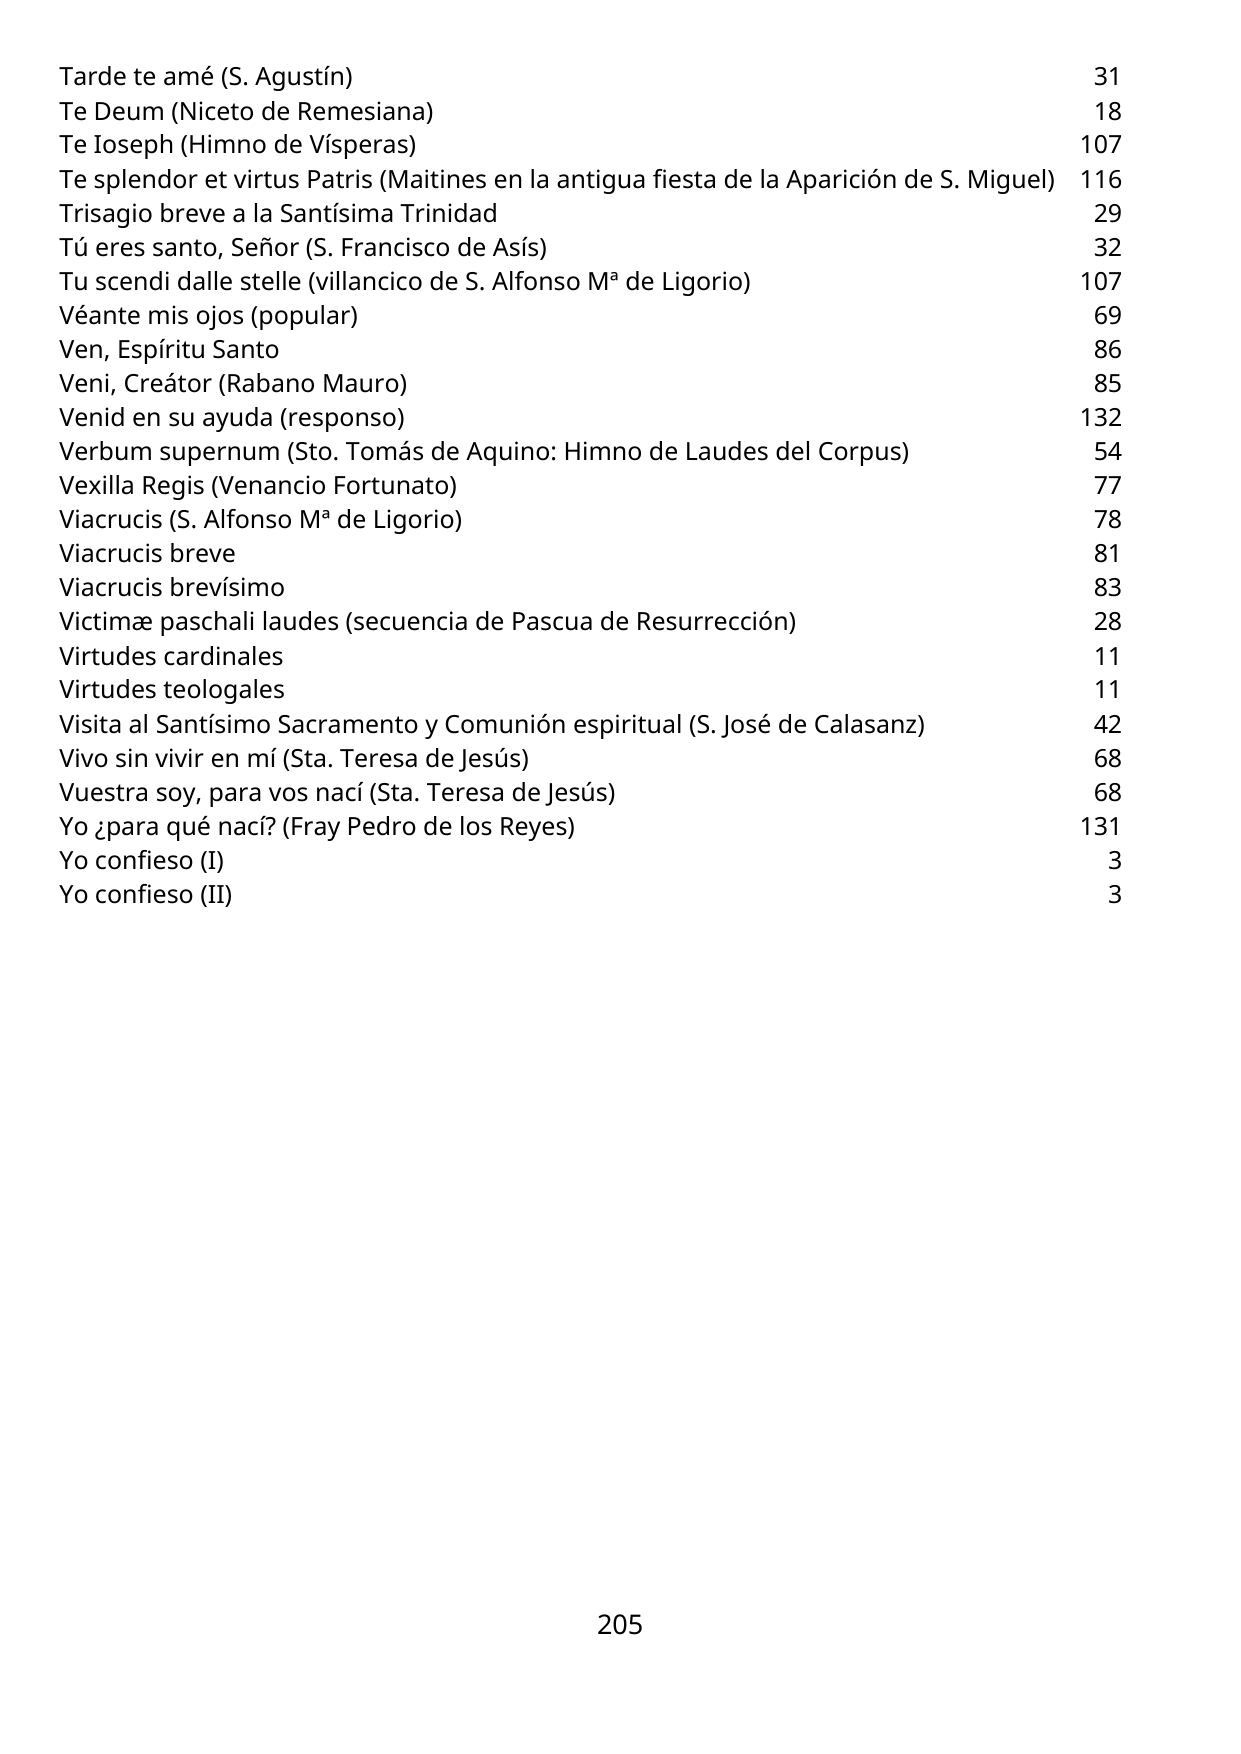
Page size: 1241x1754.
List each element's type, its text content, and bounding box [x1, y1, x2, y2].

subtitle Venid en su ayuda (responso) 132 [59, 400, 1181, 434]
subtitle Yo confieso (I) 3 [59, 842, 1181, 877]
subtitle Yo confieso (II) 3 [59, 877, 1181, 911]
subtitle Tú eres santo, Señor (S. Francisco de Asís) 32 [59, 229, 1181, 263]
subtitle Te Deum (Niceto de Remesiana) 18 [59, 93, 1181, 127]
subtitle Viacrucis (S. Alfonso Mª de Ligorio) 78 [59, 502, 1181, 536]
subtitle Virtudes cardinales 11 [59, 638, 1181, 672]
subtitle Trisagio breve a la Santísima Trinidad 29 [59, 195, 1181, 229]
subtitle Vexilla Regis (Venancio Fortunato) 77 [59, 468, 1181, 502]
subtitle Viacrucis brevísimo 83 [59, 570, 1181, 604]
subtitle Victimæ paschali laudes (secuencia de Pascua de Resurrección) 28 [59, 604, 1181, 638]
subtitle Te splendor et virtus Patris (Maitines en la antigua fiesta de la Aparición de S. Miguel) 116 [59, 161, 1181, 195]
subtitle Viacrucis breve 81 [59, 536, 1181, 570]
subtitle Tu scendi dalle stelle (villancico de S. Alfonso Mª de Ligorio) 107 [59, 263, 1181, 297]
subtitle Vivo sin vivir en mí (Sta. Teresa de Jesús) 68 [59, 740, 1181, 774]
subtitle Yo ¿para qué nací? (Fray Pedro de los Reyes) 131 [59, 808, 1181, 842]
subtitle Ven, Espíritu Santo 86 [59, 332, 1181, 366]
subtitle Tarde te amé (S. Agustín) 31 [59, 59, 1181, 93]
subtitle Visita al Santísimo Sacramento y Comunión espiritual (S. José de Calasanz) 42 [59, 706, 1181, 740]
subtitle Vuestra soy, para vos nací (Sta. Teresa de Jesús) 68 [59, 774, 1181, 808]
subtitle Te Ioseph (Himno de Vísperas) 107 [59, 127, 1181, 161]
subtitle Véante mis ojos (popular) 69 [59, 297, 1181, 332]
subtitle Virtudes teologales 11 [59, 672, 1181, 706]
subtitle Verbum supernum (Sto. Tomás de Aquino: Himno de Laudes del Corpus) 54 [59, 434, 1181, 468]
subtitle Veni, Creátor (Rabano Mauro) 85 [59, 366, 1181, 400]
